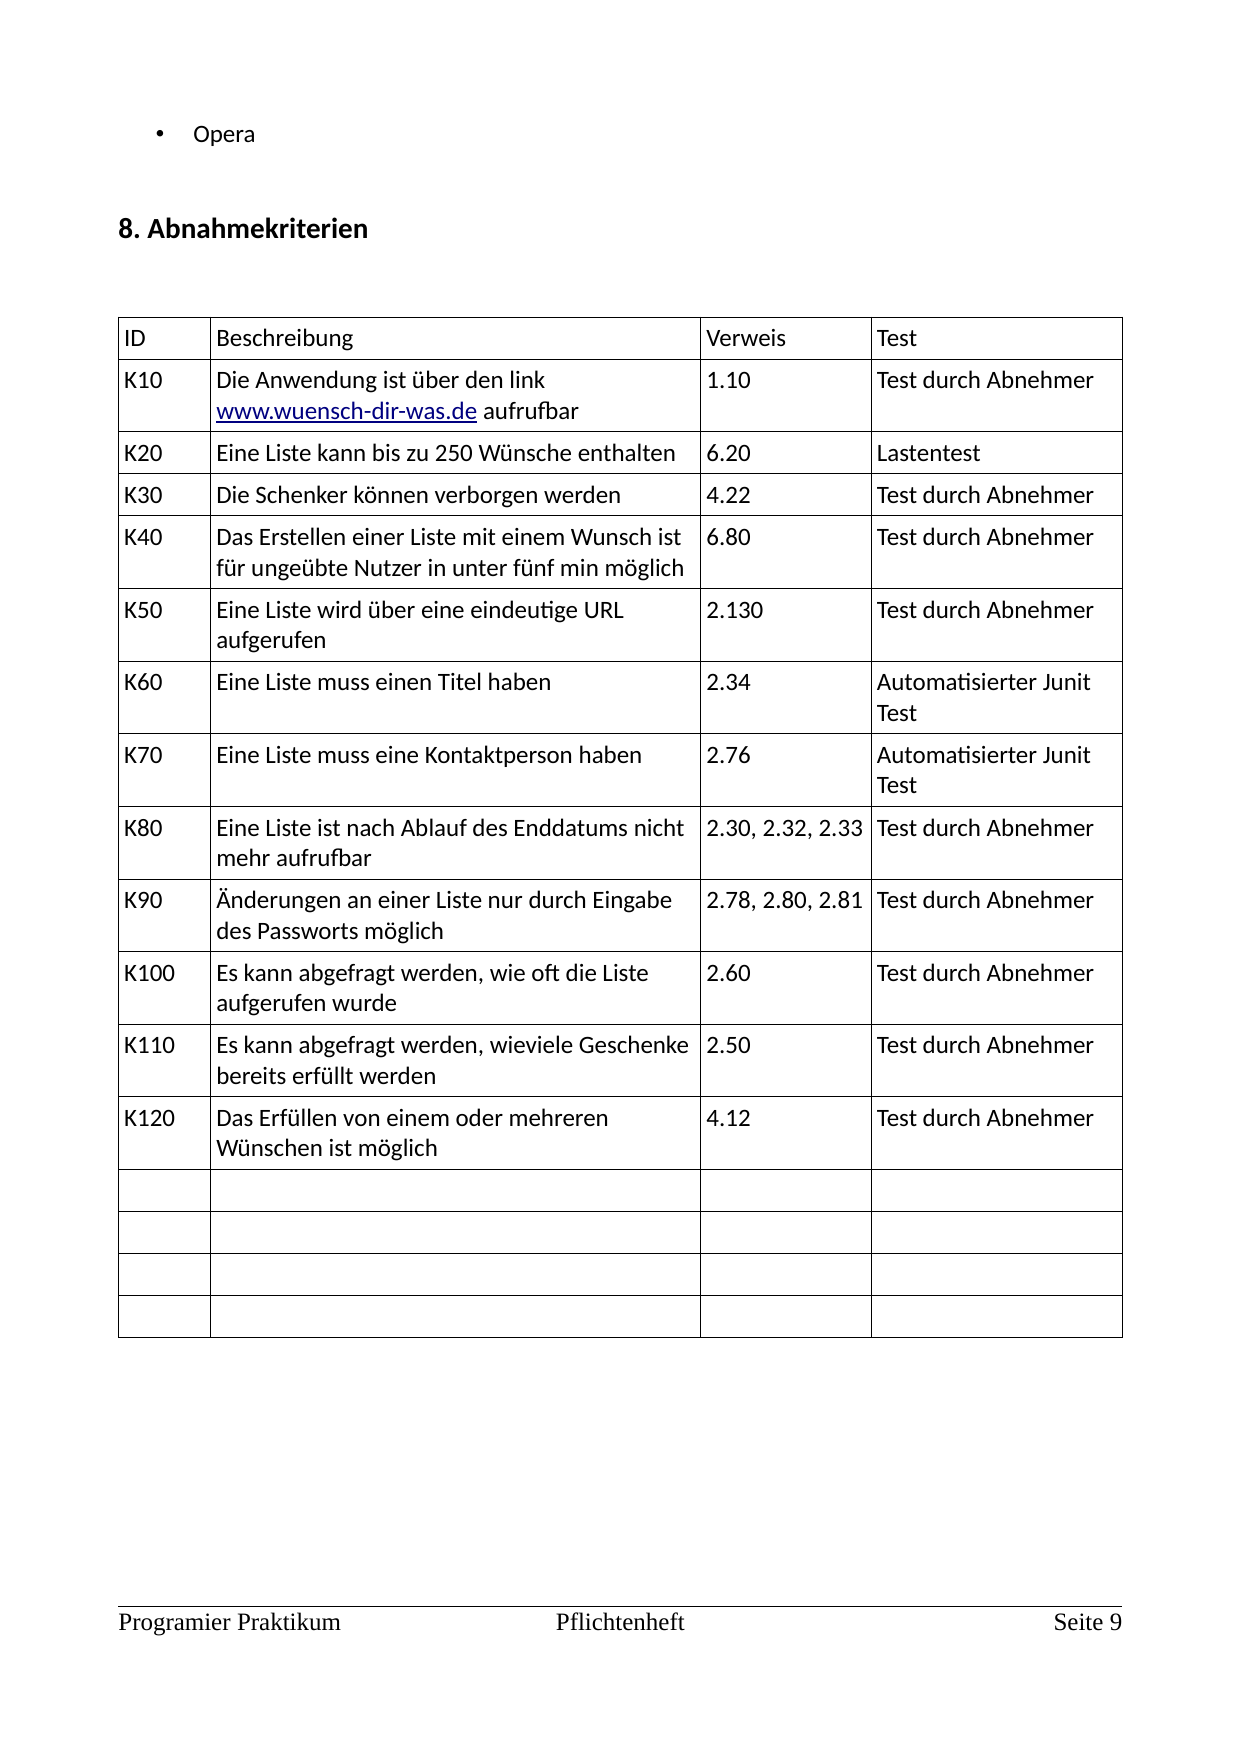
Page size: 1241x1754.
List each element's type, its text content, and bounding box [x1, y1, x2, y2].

table_cell Test durch Abnehmer [872, 589, 1122, 661]
table_cell K120 [119, 1097, 210, 1169]
table_cell Test durch Abnehmer [872, 1097, 1122, 1169]
table_cell K100 [119, 952, 210, 1024]
table_cell Eine Liste muss eine Kontaktperson haben [211, 734, 700, 806]
table_cell Eine Liste kann bis zu 250 Wünsche enthalten [211, 432, 700, 473]
table_cell Es kann abgefragt werden, wieviele Geschenke bereits erfüllt werden [211, 1025, 700, 1096]
table_cell [872, 1170, 1122, 1211]
table_cell 2.76 [701, 734, 871, 806]
table_cell 2.50 [701, 1025, 871, 1096]
table_cell Es kann abgefragt werden, wie oft die Liste aufgerufen wurde [211, 952, 700, 1024]
table_cell [701, 1254, 871, 1295]
table_cell [119, 1296, 210, 1337]
table_cell K80 [119, 807, 210, 878]
table_header Verweis [701, 318, 871, 359]
table_cell Eine Liste ist nach Ablauf des Enddatums nicht mehr aufrufbar [211, 807, 700, 878]
table_cell Test durch Abnehmer [872, 880, 1122, 951]
table_cell [119, 1212, 210, 1253]
table_cell Automatisierter Junit Test [872, 734, 1122, 806]
table_cell Eine Liste wird über eine eindeutige URL aufgerufen [211, 589, 700, 661]
table_cell Automatisierter Junit Test [872, 662, 1122, 733]
table_cell Test durch Abnehmer [872, 1025, 1122, 1096]
table_cell Das Erfüllen von einem oder mehreren Wünschen ist möglich [211, 1097, 700, 1169]
table_cell K90 [119, 880, 210, 951]
list Opera [156, 118, 1122, 149]
table_cell [211, 1170, 700, 1211]
table_cell [872, 1296, 1122, 1337]
table_cell Änderungen an einer Liste nur durch Eingabe des Passworts möglich [211, 880, 700, 951]
table_cell [119, 1254, 210, 1295]
table_cell 6.20 [701, 432, 871, 473]
table_cell K10 [119, 360, 210, 431]
table_cell Eine Liste muss einen Titel haben [211, 662, 700, 733]
table_cell 2.30, 2.32, 2.33 [701, 807, 871, 878]
table_cell 6.80 [701, 516, 871, 588]
table_cell Test durch Abnehmer [872, 516, 1122, 588]
table_cell [872, 1254, 1122, 1295]
table_cell 4.22 [701, 474, 871, 515]
table_cell K70 [119, 734, 210, 806]
table_cell [211, 1212, 700, 1253]
table_cell K30 [119, 474, 210, 515]
table_cell K60 [119, 662, 210, 733]
table_header ID [119, 318, 210, 359]
table_cell Test durch Abnehmer [872, 360, 1122, 431]
table_cell Test durch Abnehmer [872, 474, 1122, 515]
table_header Beschreibung [211, 318, 700, 359]
table_cell 4.12 [701, 1097, 871, 1169]
table_cell [701, 1212, 871, 1253]
table_cell Die Schenker können verborgen werden [211, 474, 700, 515]
table_cell Das Erstellen einer Liste mit einem Wunsch ist für ungeübte Nutzer in unter fünf min möglich [211, 516, 700, 588]
table_cell [211, 1296, 700, 1337]
table_cell 1.10 [701, 360, 871, 431]
table_header Test [872, 318, 1122, 359]
table_cell [119, 1170, 210, 1211]
table_cell K50 [119, 589, 210, 661]
table_cell Test durch Abnehmer [872, 952, 1122, 1024]
text 8. Abnahmekriterien [118, 210, 1122, 245]
table_cell 2.60 [701, 952, 871, 1024]
table_cell Lastentest [872, 432, 1122, 473]
table_cell 2.78, 2.80, 2.81 [701, 880, 871, 951]
table_cell 2.130 [701, 589, 871, 661]
table_cell K40 [119, 516, 210, 588]
table_cell Test durch Abnehmer [872, 807, 1122, 878]
table_cell [701, 1296, 871, 1337]
table_cell [701, 1170, 871, 1211]
table_cell K110 [119, 1025, 210, 1096]
table_cell 2.34 [701, 662, 871, 733]
table_cell [872, 1212, 1122, 1253]
table_cell K20 [119, 432, 210, 473]
table_cell [211, 1254, 700, 1295]
table_cell Die Anwendung ist über den link www.wuensch-dir-was.de aufrufbar [211, 360, 700, 431]
